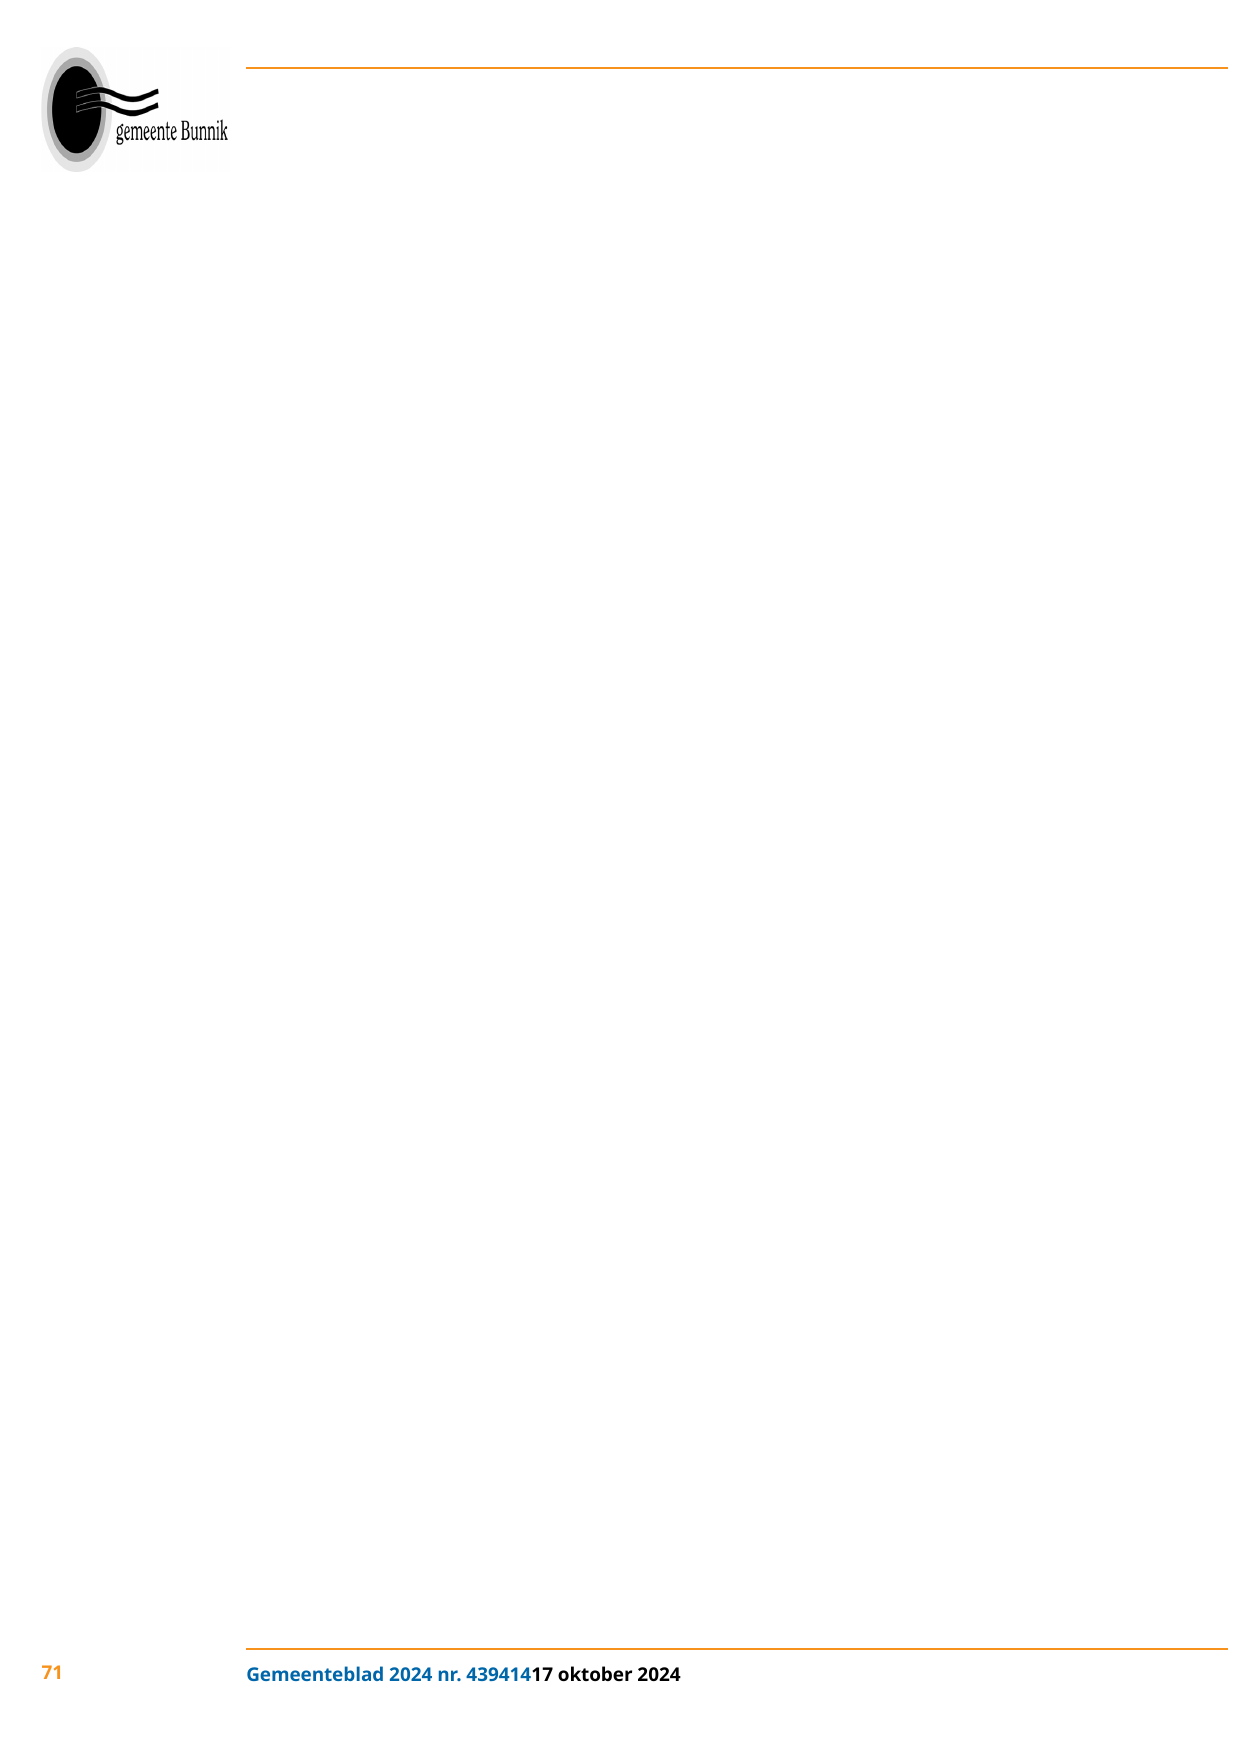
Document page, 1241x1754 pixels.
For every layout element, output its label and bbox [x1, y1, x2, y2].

picture [41, 47, 231, 172]
